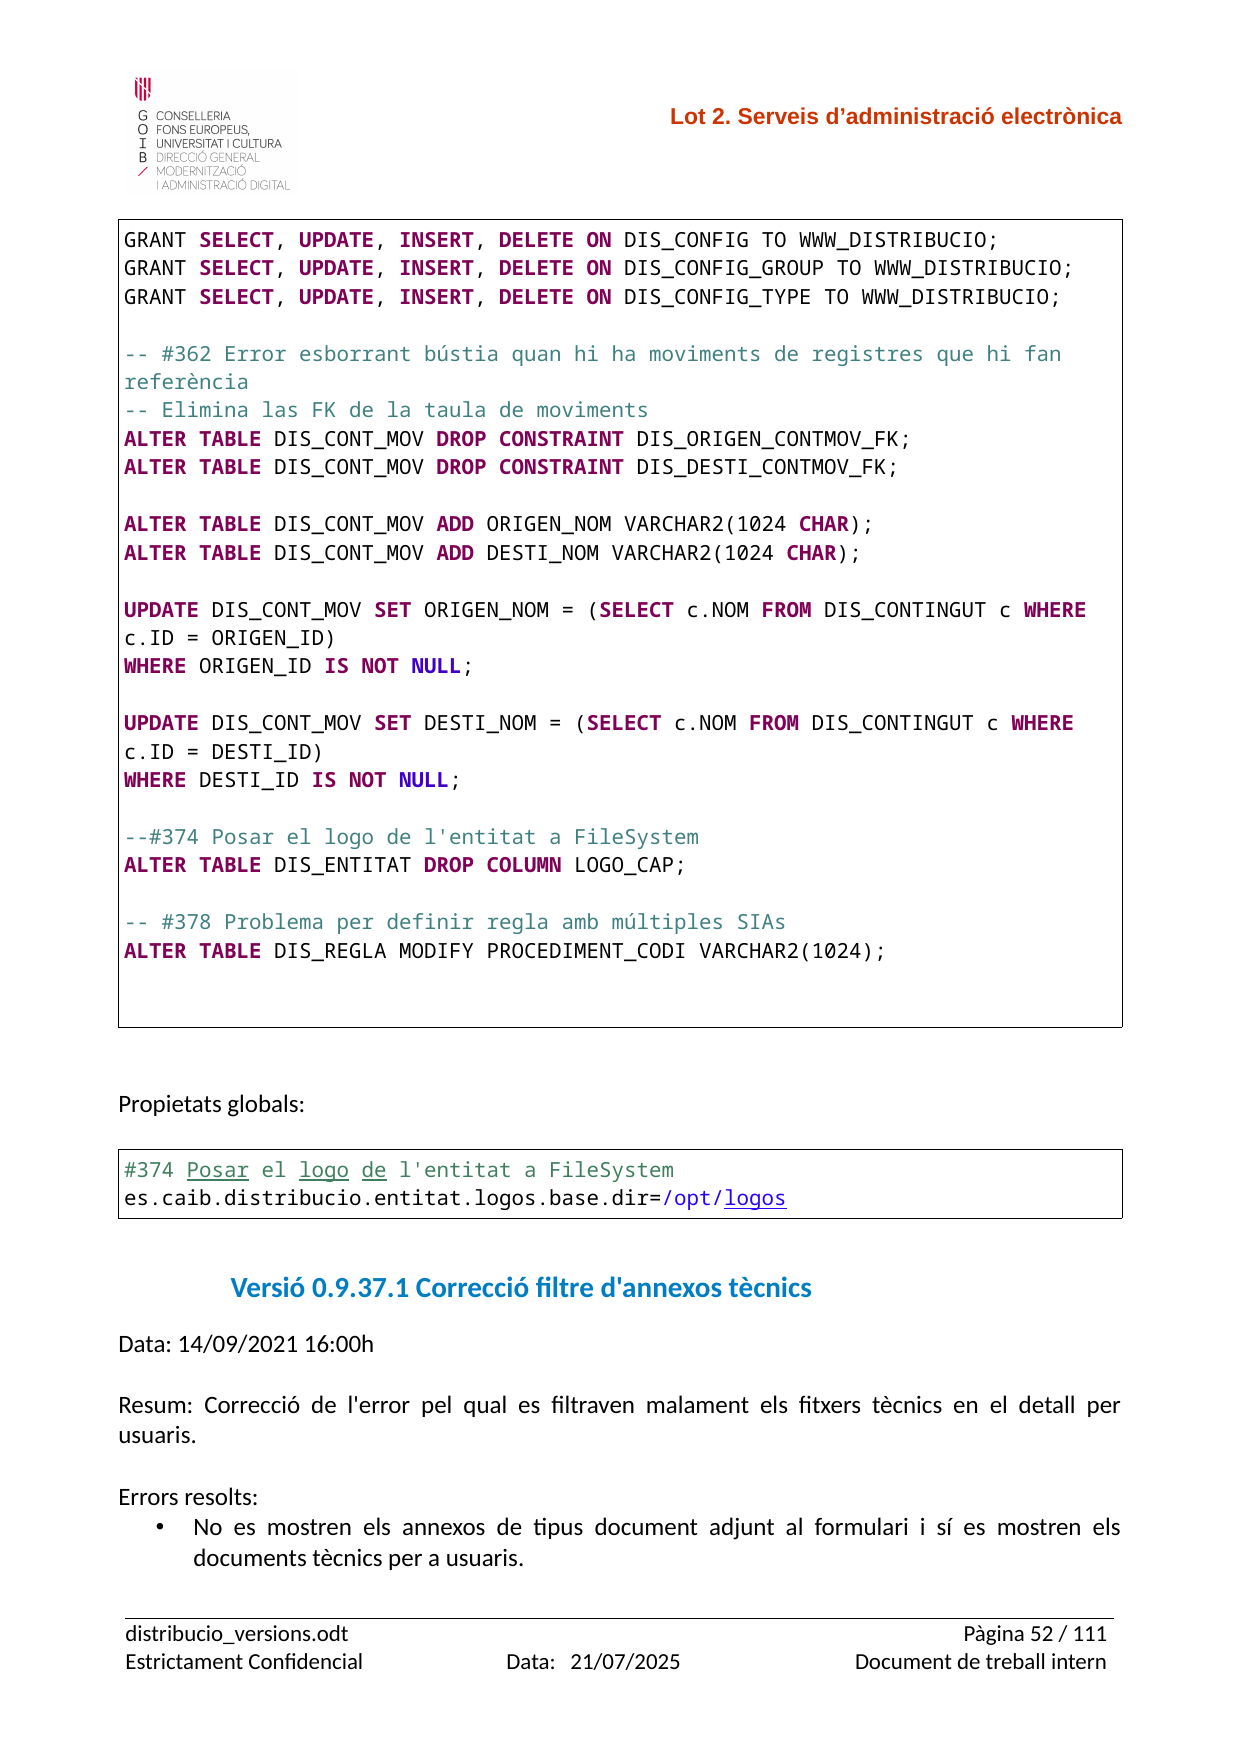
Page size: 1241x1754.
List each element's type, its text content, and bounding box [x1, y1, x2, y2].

text Propietats globals: [118, 1088, 1122, 1119]
table_header GRANT SELECT, UPDATE, INSERT, DELETE ON DIS_CONFIG TO WWW_DISTRIBUCIO; GRANT SELECT, UPDATE, INSERT, DELETE ON DIS_CONFIG_GROUP TO WWW_DISTRIBUCIO; GRANT SELECT, UPDATE, INSERT, DELETE ON DIS_CONFIG_TYPE TO WWW_DISTRIBUCIO; -- #362 Error esborrant bústia quan hi ha moviments de registres que hi fan referència -- Elimina las FK de la taula de moviments ALTER TABLE DIS_CONT_MOV DROP CONSTRAINT DIS_ORIGEN_CONTMOV_FK; ALTER TABLE DIS_CONT_MOV DROP CONSTRAINT DIS_DESTI_CONTMOV_FK; ALTER TABLE DIS_CONT_MOV ADD ORIGEN_NOM VARCHAR2(1024 CHAR); ALTER TABLE DIS_CONT_MOV ADD DESTI_NOM VARCHAR2(1024 CHAR); UPDATE DIS_CONT_MOV SET ORIGEN_NOM = (SELECT c.NOM FROM DIS_CONTINGUT c WHERE c.ID = ORIGEN_ID) WHERE ORIGEN_ID IS NOT NULL; UPDATE DIS_CONT_MOV SET DESTI_NOM = (SELECT c.NOM FROM DIS_CONTINGUT c WHERE c.ID = DESTI_ID) WHERE DESTI_ID IS NOT NULL; --#374 Posar el logo de l'entitat a FileSystem ALTER TABLE DIS_ENTITAT DROP COLUMN LOGO_CAP; -- #378 Problema per definir regla amb múltiples SIAs ALTER TABLE DIS_REGLA MODIFY PROCEDIMENT_CODI VARCHAR2(1024); [119, 220, 1122, 1027]
table_header #374 Posar el logo de l'entitat a FileSystem es.caib.distribucio.entitat.logos.base.dir=/opt/logos [119, 1150, 1122, 1218]
text Resum: Correcció de l'error pel qual es filtraven malament els fitxers tècnics en el detall per usuaris. [118, 1389, 1122, 1450]
picture [126, 70, 299, 197]
list No es mostren els annexos de tipus document adjunt al formulari i sí es mostren els documents tècnics per a usuaris. [156, 1511, 1122, 1572]
text Errors resolts: [118, 1481, 1122, 1511]
text Data: 14/09/2021 16:00h [118, 1328, 1122, 1359]
subtitle Versió 0.9.37.1 Correcció filtre d'annexos tècnics [153, 1269, 1122, 1304]
